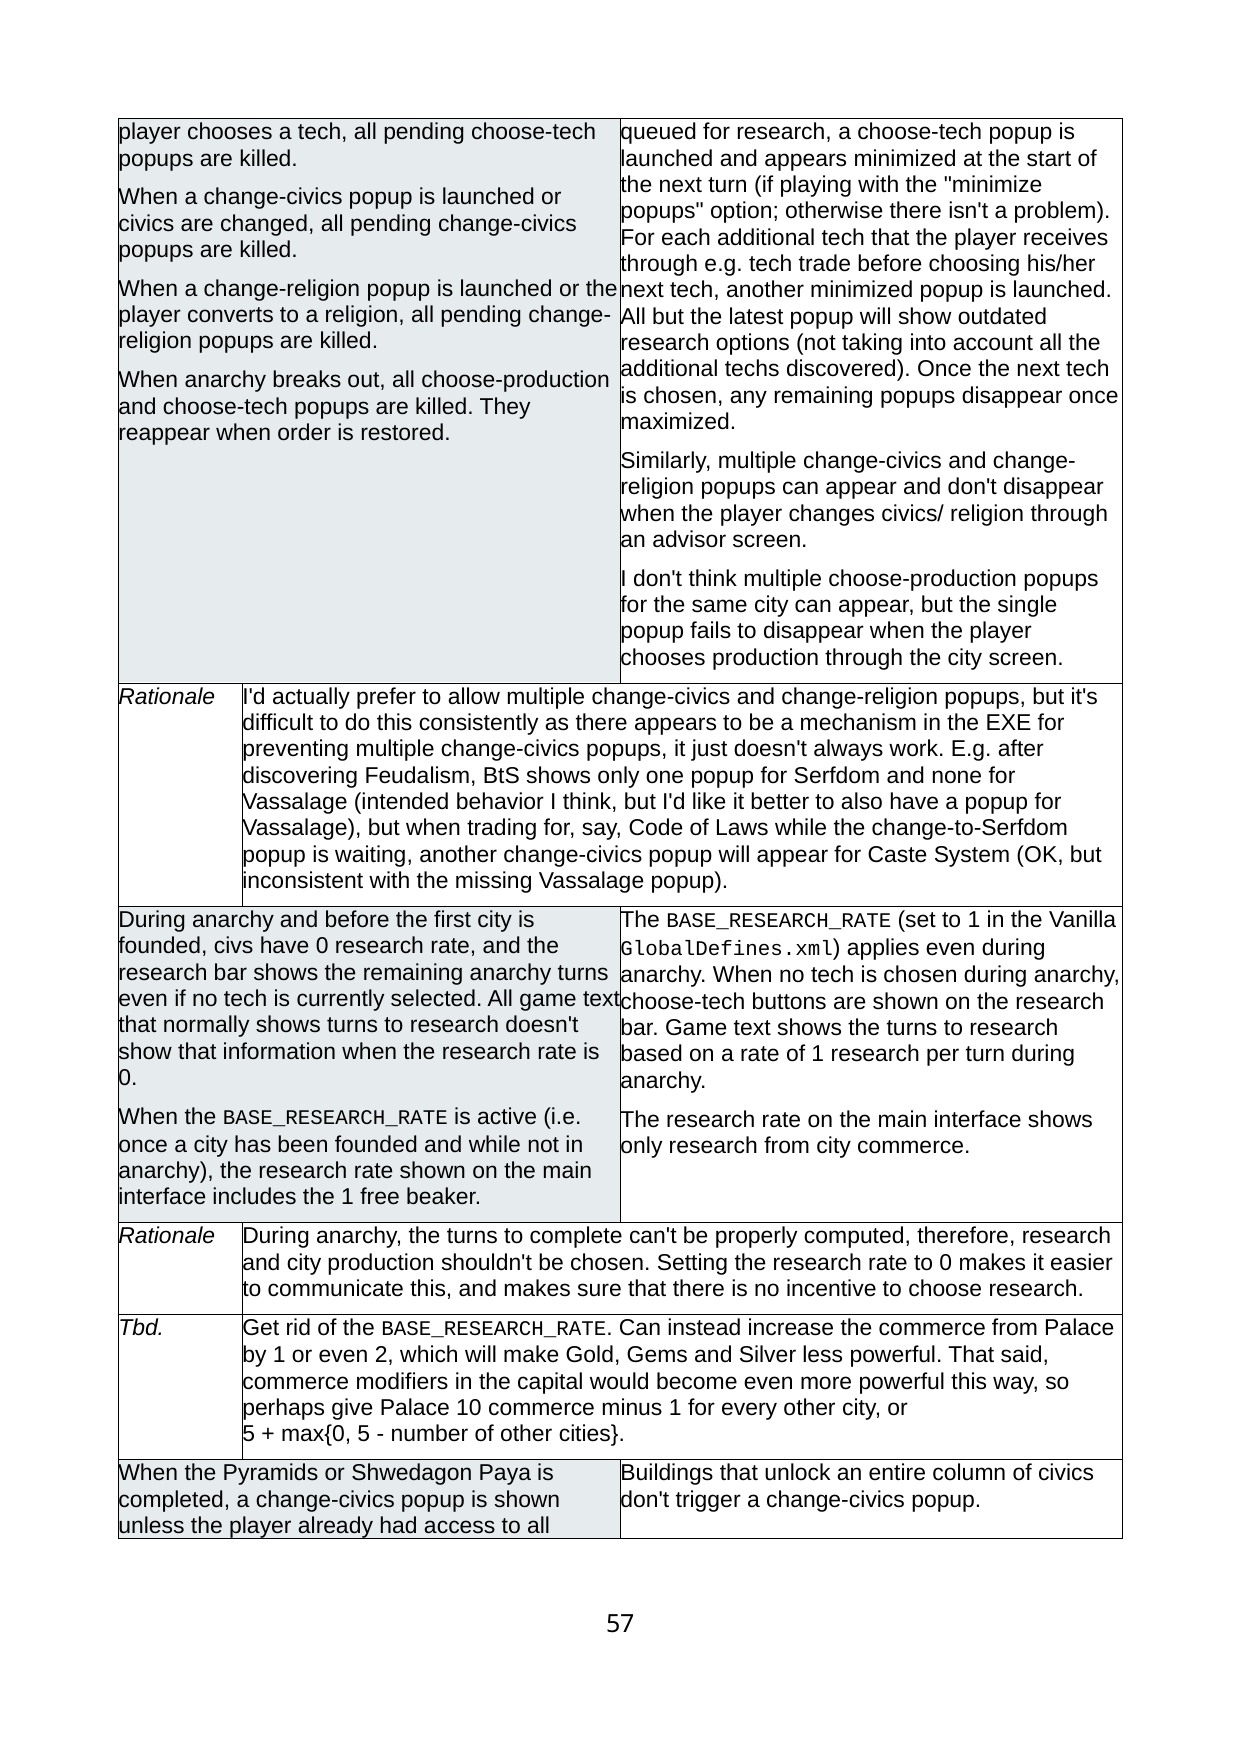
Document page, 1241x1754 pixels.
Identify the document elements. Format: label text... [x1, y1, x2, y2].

table_cell Tbd. [119, 1315, 242, 1459]
table_cell Rationale [119, 684, 242, 906]
table_cell The BASE_RESEARCH_RATE (set to 1 in the Vanilla GlobalDefines.xml) applies even during anarchy. When no tech is chosen during anarchy, choose-tech buttons are shown on the research bar. Game text shows the turns to research based on a rate of 1 research per turn during anarchy. The research rate on the main interface shows only research from city commerce. [621, 907, 1122, 1222]
table_cell During anarchy and before the first city is founded, civs have 0 research rate, and the research bar shows the remaining anarchy turns even if no tech is currently selected. All game text that normally shows turns to research doesn't show that information when the research rate is 0. When the BASE_RESEARCH_RATE is active (i.e. once a city has been founded and while not in anarchy), the research rate shown on the main interface includes the 1 free beaker. [119, 907, 620, 1222]
table_cell During anarchy, the turns to complete can't be properly computed, therefore, research and city production shouldn't be chosen. Setting the research rate to 0 makes it easier to communicate this, and makes sure that there is no incentive to choose research. [243, 1223, 1122, 1313]
table_cell Buildings that unlock an entire column of civics don't trigger a change-civics popup. [621, 1460, 1122, 1538]
table_cell queued for research, a choose-tech popup is launched and appears minimized at the start of the next turn (if playing with the "minimize popups" option; otherwise there isn't a problem). For each additional tech that the player receives through e.g. tech trade before choosing his/her next tech, another minimized popup is launched. All but the latest popup will show outdated research options (not taking into account all the additional techs discovered). Once the next tech is chosen, any remaining popups disappear once maximized. Similarly, multiple change-civics and change-religion popups can appear and don't disappear when the player changes civics/ religion through an advisor screen. I don't think multiple choose-production popups for the same city can appear, but the single popup fails to disappear when the player chooses production through the city screen. [621, 119, 1122, 682]
table_cell player chooses a tech, all pending choose-tech popups are killed. When a change-civics popup is launched or civics are changed, all pending change-civics popups are killed. When a change-religion popup is launched or the player converts to a religion, all pending change-religion popups are killed. When anarchy breaks out, all choose-production and choose-tech popups are killed. They reappear when order is restored. [119, 119, 620, 682]
table_cell Rationale [119, 1223, 242, 1313]
table_cell When the Pyramids or Shwedagon Paya is completed, a change-civics popup is shown unless the player already had access to all [119, 1460, 620, 1538]
table_cell I'd actually prefer to allow multiple change-civics and change-religion popups, but it's difficult to do this consistently as there appears to be a mechanism in the EXE for preventing multiple change-civics popups, it just doesn't always work. E.g. after discovering Feudalism, BtS shows only one popup for Serfdom and none for Vassalage (intended behavior I think, but I'd like it better to also have a popup for Vassalage), but when trading for, say, Code of Laws while the change-to-Serfdom popup is waiting, another change-civics popup will appear for Caste System (OK, but inconsistent with the missing Vassalage popup). [243, 684, 1122, 906]
table_cell Get rid of the BASE_RESEARCH_RATE. Can instead increase the commerce from Palace by 1 or even 2, which will make Gold, Gems and Silver less powerful. That said, commerce modifiers in the capital would become even more powerful this way, so perhaps give Palace 10 commerce minus 1 for every other city, or 5 + max{0, 5 - number of other cities}. [243, 1315, 1122, 1459]
